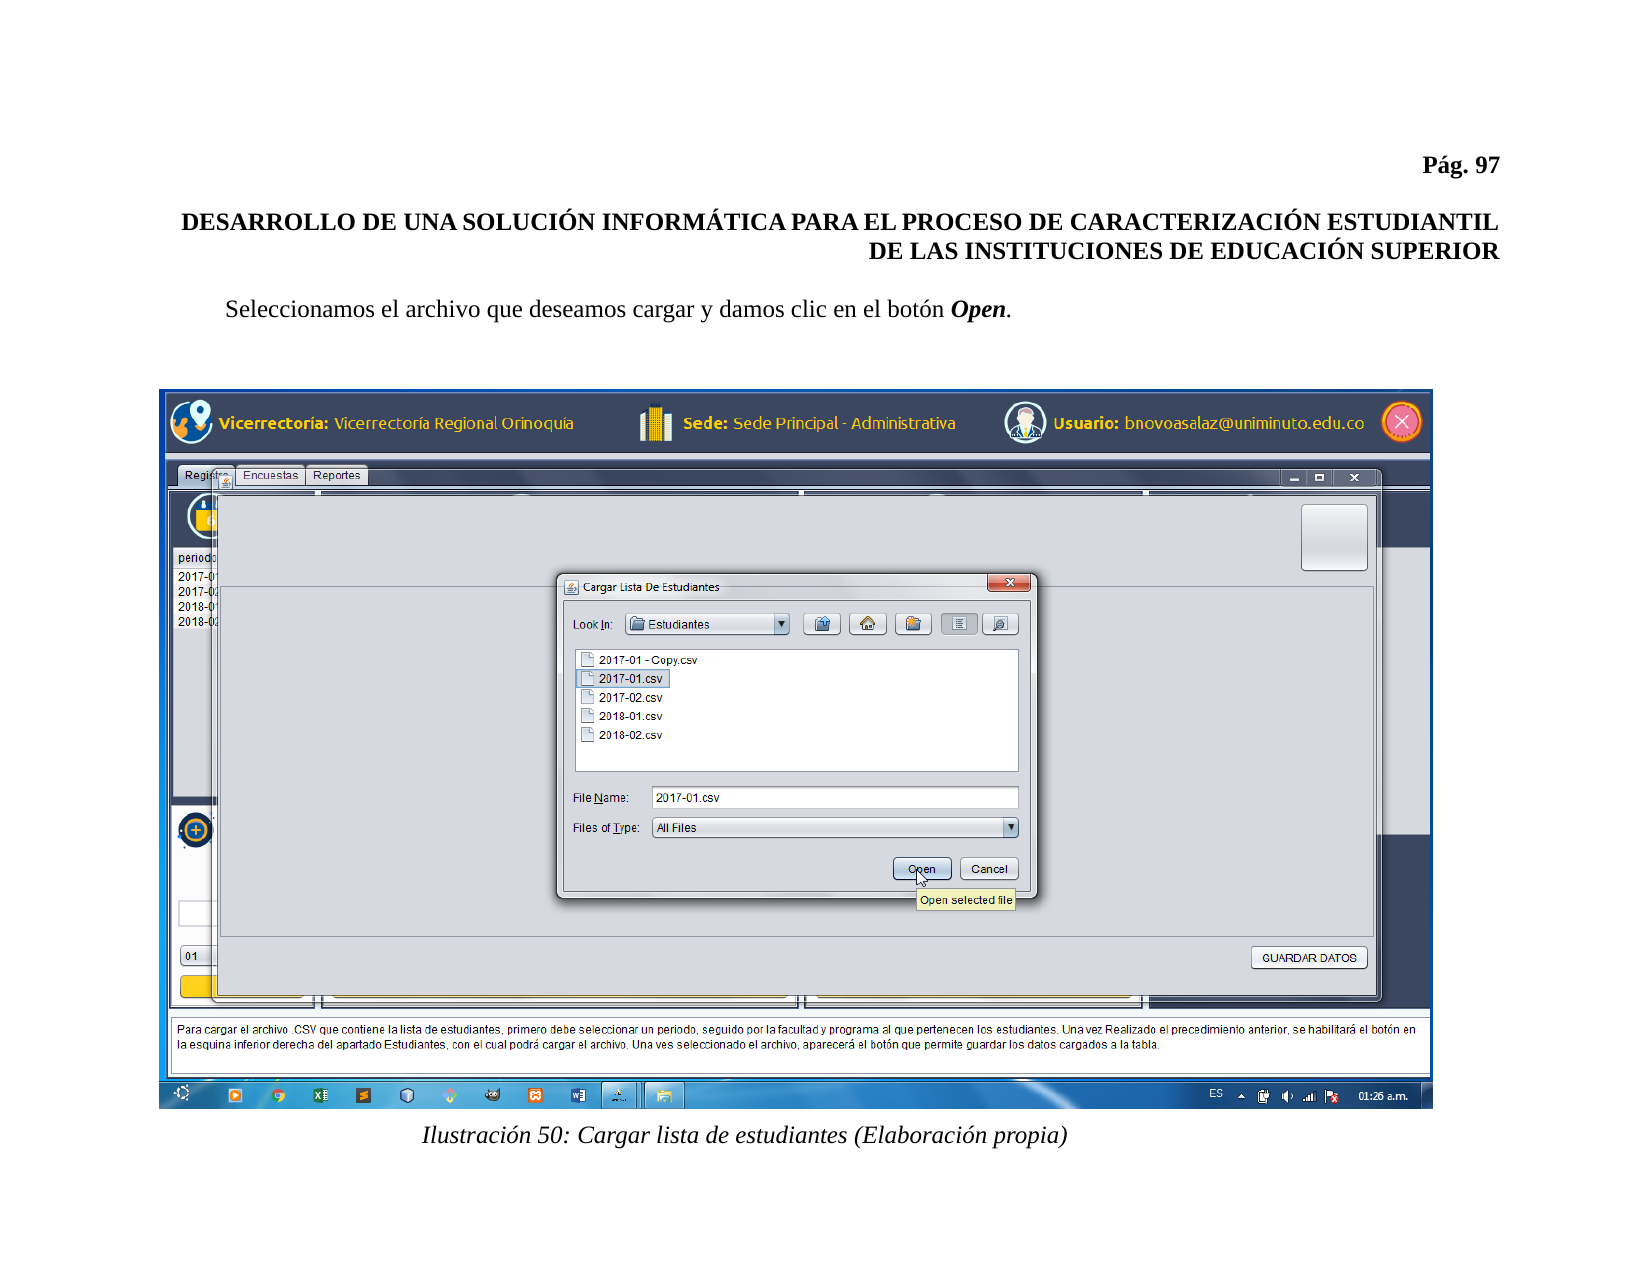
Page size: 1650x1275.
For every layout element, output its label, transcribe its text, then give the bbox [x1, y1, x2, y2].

text Seleccionamos el archivo que deseamos cargar y damos clic en el botón Open. [150, 294, 1500, 322]
picture [159, 389, 1433, 1109]
text Ilustración 50: Cargar lista de estudiantes (Elaboración propia) [159, 1121, 1333, 1149]
